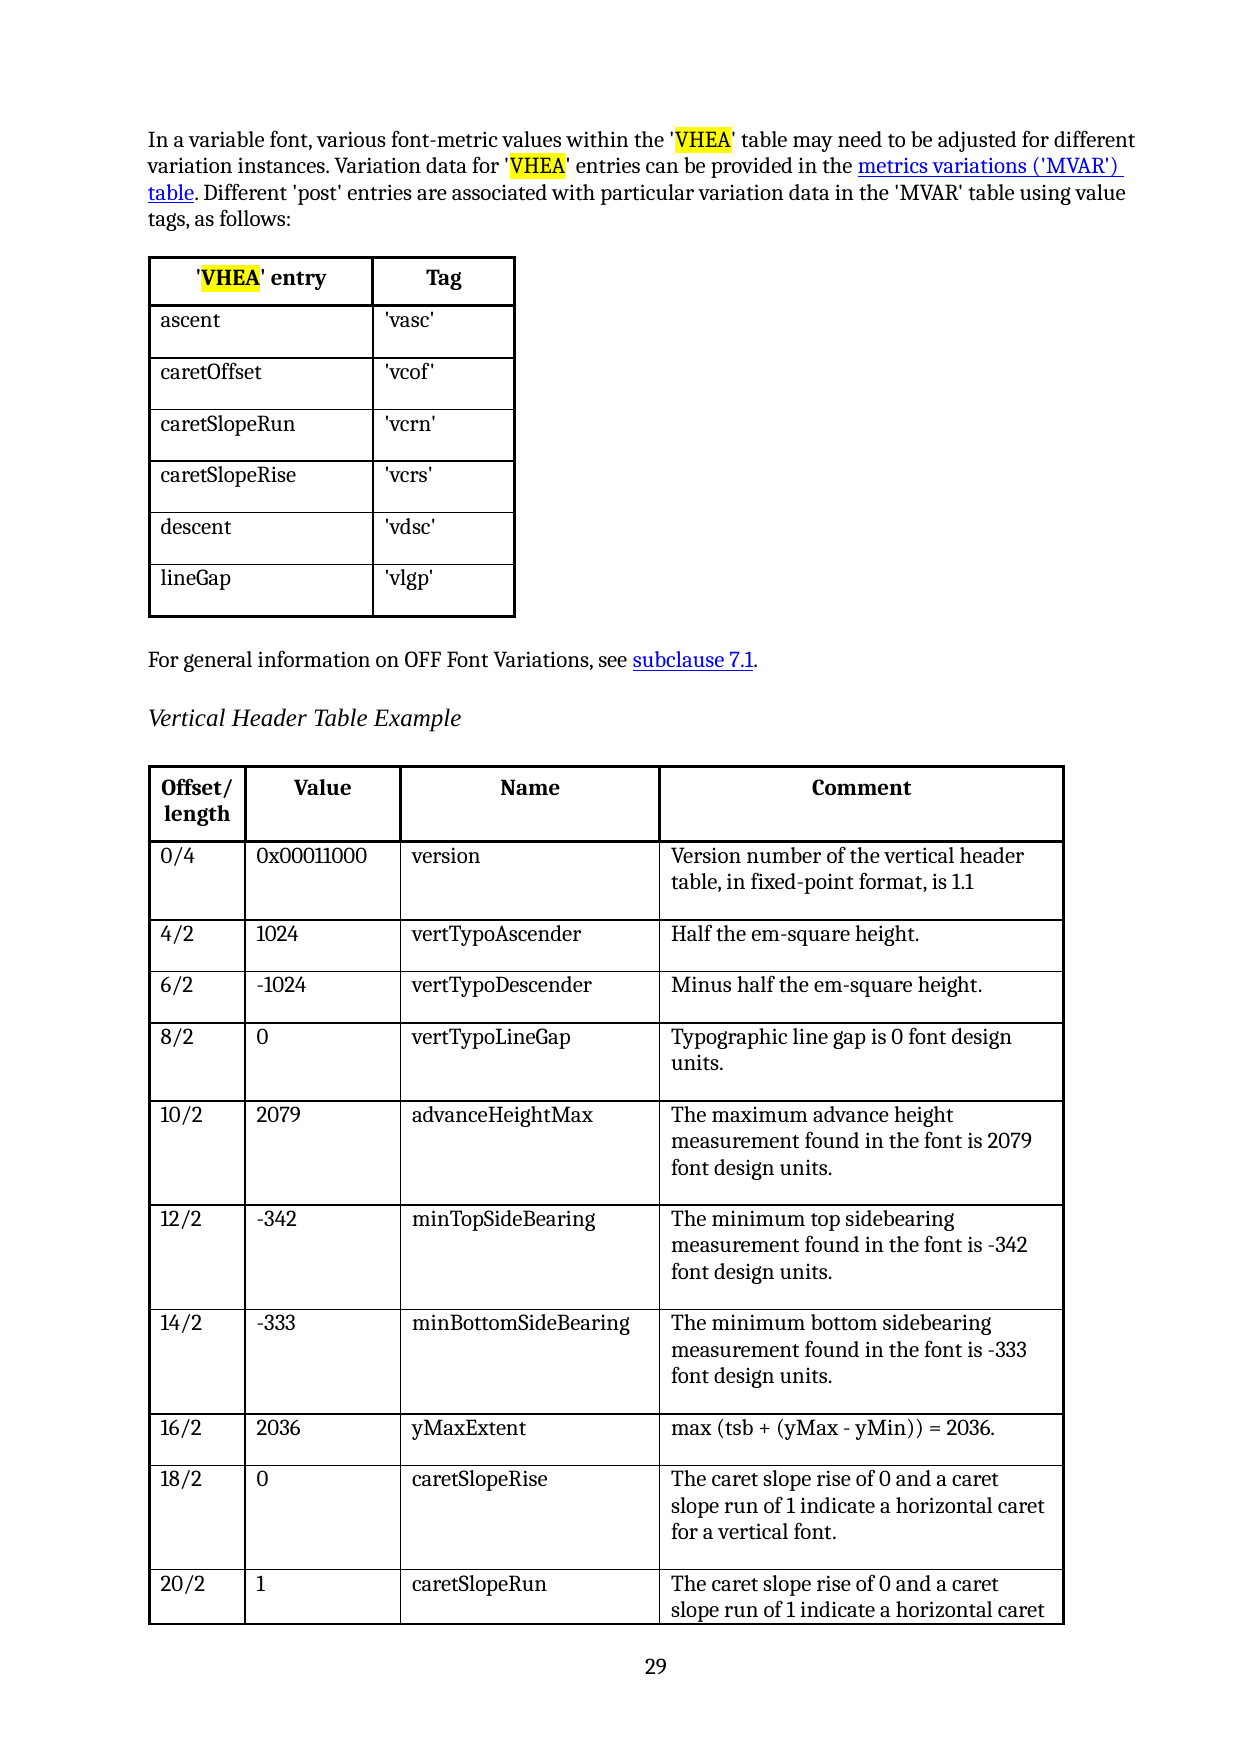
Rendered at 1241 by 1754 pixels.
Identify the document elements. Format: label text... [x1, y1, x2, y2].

table_cell The caret slope rise of 0 and a caret slope run of 1 indicate a horizontal caret for a vertical font. [660, 1466, 1062, 1569]
table_cell max (tsb + (yMax - yMin)) = 2036. [660, 1415, 1062, 1464]
table_cell 2036 [246, 1415, 400, 1464]
table_cell vertTypoLineGap [401, 1024, 659, 1100]
table_cell ascent [151, 307, 372, 357]
table_cell version [401, 843, 659, 919]
table_cell 16/2 [151, 1415, 244, 1464]
table_cell 0/4 [151, 843, 244, 919]
table_cell The caret slope rise of 0 and a caret slope run of 1 indicate a horizontal caret [660, 1570, 1062, 1623]
table_cell advanceHeightMax [401, 1102, 659, 1204]
table_cell vertTypoDescender [401, 972, 659, 1022]
table_header 'VHEA' entry [151, 259, 371, 304]
table_cell The minimum top sidebearing measurement found in the font is -342 font design units. [660, 1206, 1062, 1309]
table_cell The minimum bottom sidebearing measurement found in the font is -333 font design units. [660, 1310, 1062, 1413]
text Vertical Header Table Example [148, 703, 1163, 732]
table_header Name [402, 768, 658, 839]
text For general information on OFF Font Variations, see subclause 7.1. [148, 647, 1163, 674]
table_cell -342 [246, 1206, 400, 1309]
table_cell Minus half the em-square height. [660, 972, 1062, 1022]
table_cell 'vcof' [374, 359, 513, 409]
table_cell vertTypoAscender [401, 921, 659, 971]
table_cell 12/2 [151, 1206, 244, 1309]
table_cell 0x00011000 [246, 843, 400, 919]
table_cell 20/2 [151, 1570, 244, 1623]
table_cell 18/2 [151, 1466, 244, 1569]
table_cell caretSlopeRun [151, 410, 372, 460]
table_cell caretSlopeRise [401, 1466, 659, 1569]
table_cell 6/2 [151, 972, 244, 1022]
table_cell caretSlopeRise [151, 462, 372, 512]
table_cell 10/2 [151, 1102, 244, 1204]
table_header Offset/ length [151, 768, 244, 839]
table_cell Half the em-square height. [660, 921, 1062, 971]
table_cell minTopSideBearing [401, 1206, 659, 1309]
table_cell -333 [246, 1310, 400, 1413]
table_cell 'vcrn' [374, 410, 513, 460]
table_cell Typographic line gap is 0 font design units. [660, 1024, 1062, 1100]
table_cell minBottomSideBearing [401, 1310, 659, 1413]
table_header Comment [661, 768, 1062, 839]
table_cell descent [151, 513, 372, 563]
table_cell 'vasc' [374, 307, 513, 357]
table_cell 'vcrs' [374, 462, 513, 512]
table_cell caretSlopeRun [401, 1570, 659, 1623]
table_cell 0 [246, 1466, 400, 1569]
table_cell 'vdsc' [374, 513, 513, 563]
table_cell 0 [246, 1024, 400, 1100]
table_cell 8/2 [151, 1024, 244, 1100]
table_cell yMaxExtent [401, 1415, 659, 1464]
table_cell 1 [246, 1570, 400, 1623]
table_cell 14/2 [151, 1310, 244, 1413]
table_header Tag [374, 259, 513, 304]
table_cell -1024 [246, 972, 400, 1022]
table_cell 'vlgp' [374, 565, 513, 615]
table_cell 4/2 [151, 921, 244, 971]
table_cell Version number of the vertical header table, in fixed-point format, is 1.1 [660, 843, 1062, 919]
table_cell caretOffset [151, 359, 372, 409]
table_cell The maximum advance height measurement found in the font is 2079 font design units. [660, 1102, 1062, 1204]
table_header Value [247, 768, 399, 839]
text In a variable font, various font-metric values within the 'VHEA' table may need to be adjusted for different variation instances. Variation data for 'VHEA' entries can be provided in the metrics variations ('MVAR') table. Different 'post' entries are associated with particular variation data in the 'MVAR' table using value tags, as follows: [148, 127, 1163, 232]
table_cell 2079 [246, 1102, 400, 1204]
table_cell 1024 [246, 921, 400, 971]
table_cell lineGap [151, 565, 372, 615]
